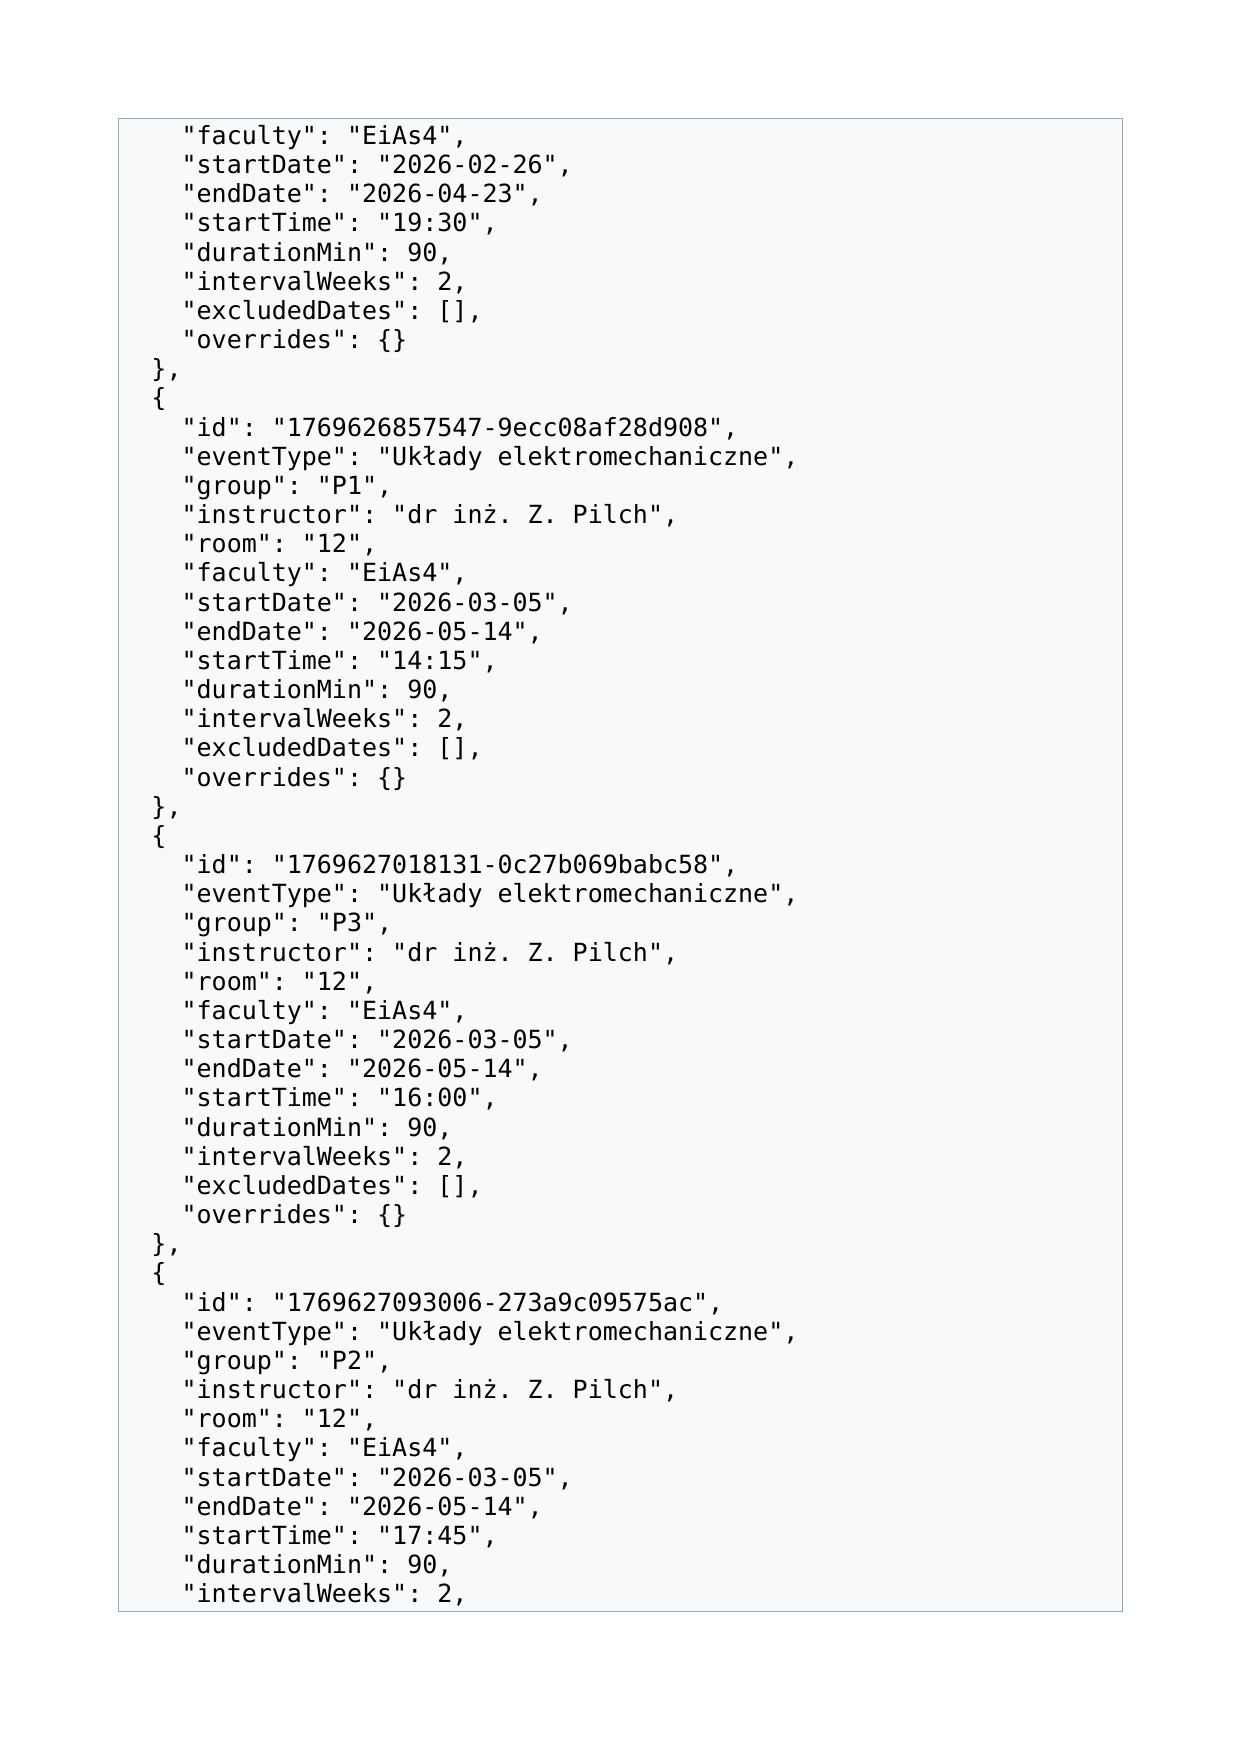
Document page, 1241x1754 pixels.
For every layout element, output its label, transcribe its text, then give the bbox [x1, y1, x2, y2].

text "faculty": "EiAs4", "startDate": "2026-02-26", "endDate": "2026-04-23", "startTime": "19:30", "durationMin": 90, "intervalWeeks": 2, "excludedDates": [], "overrides": {} }, { "id": "1769626857547-9ecc08af28d908", "eventType": "Układy elektromechaniczne", "group": "P1", "instructor": "dr inż. Z. Pilch", "room": "12", "faculty": "EiAs4", "startDate": "2026-03-05", "endDate": "2026-05-14", "startTime": "14:15", "durationMin": 90, "intervalWeeks": 2, "excludedDates": [], "overrides": {} }, { "id": "1769627018131-0c27b069babc58", "eventType": "Układy elektromechaniczne", "group": "P3", "instructor": "dr inż. Z. Pilch", "room": "12", "faculty": "EiAs4", "startDate": "2026-03-05", "endDate": "2026-05-14", "startTime": "16:00", "durationMin": 90, "intervalWeeks": 2, "excludedDates": [], "overrides": {} }, { "id": "1769627093006-273a9c09575ac", "eventType": "Układy elektromechaniczne", "group": "P2", "instructor": "dr inż. Z. Pilch", "room": "12", "faculty": "EiAs4", "startDate": "2026-03-05", "endDate": "2026-05-14", "startTime": "17:45", "durationMin": 90, "intervalWeeks": 2, [119, 119, 1122, 1611]
